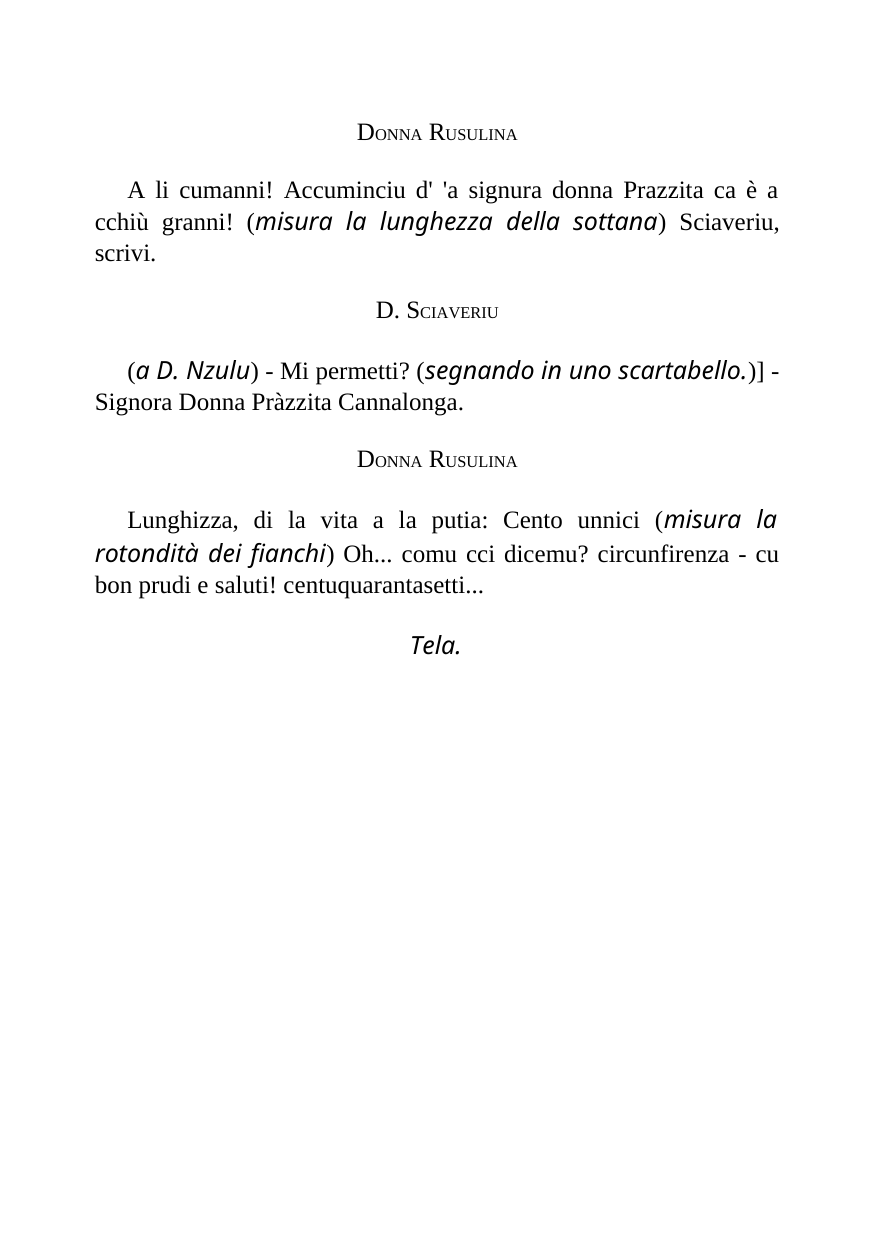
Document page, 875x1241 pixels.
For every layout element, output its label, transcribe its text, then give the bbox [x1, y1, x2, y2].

text Donna Rusulina [94, 117, 779, 146]
text Tela. [94, 627, 779, 661]
text D. Sciaveriu [94, 295, 779, 324]
text (a D. Nzulu) - Mi permetti? (segnando in uno scartabello.)] - Signora Donna Pràzzita Cannalonga. [94, 353, 779, 415]
text Lunghizza, di la vita a la putia: Cento unnici (misura la rotondità dei fianchi) Oh... comu cci dicemu? circunfirenza - cu bon prudi e saluti! centuquarantasetti... [94, 502, 779, 598]
text A li cumanni! Accuminciu d' 'a signura donna Prazzita ca è a cchiù granni! (misura la lunghezza della sottana) Sciaveriu, scrivi. [94, 175, 779, 266]
text Donna Rusulina [94, 444, 779, 473]
